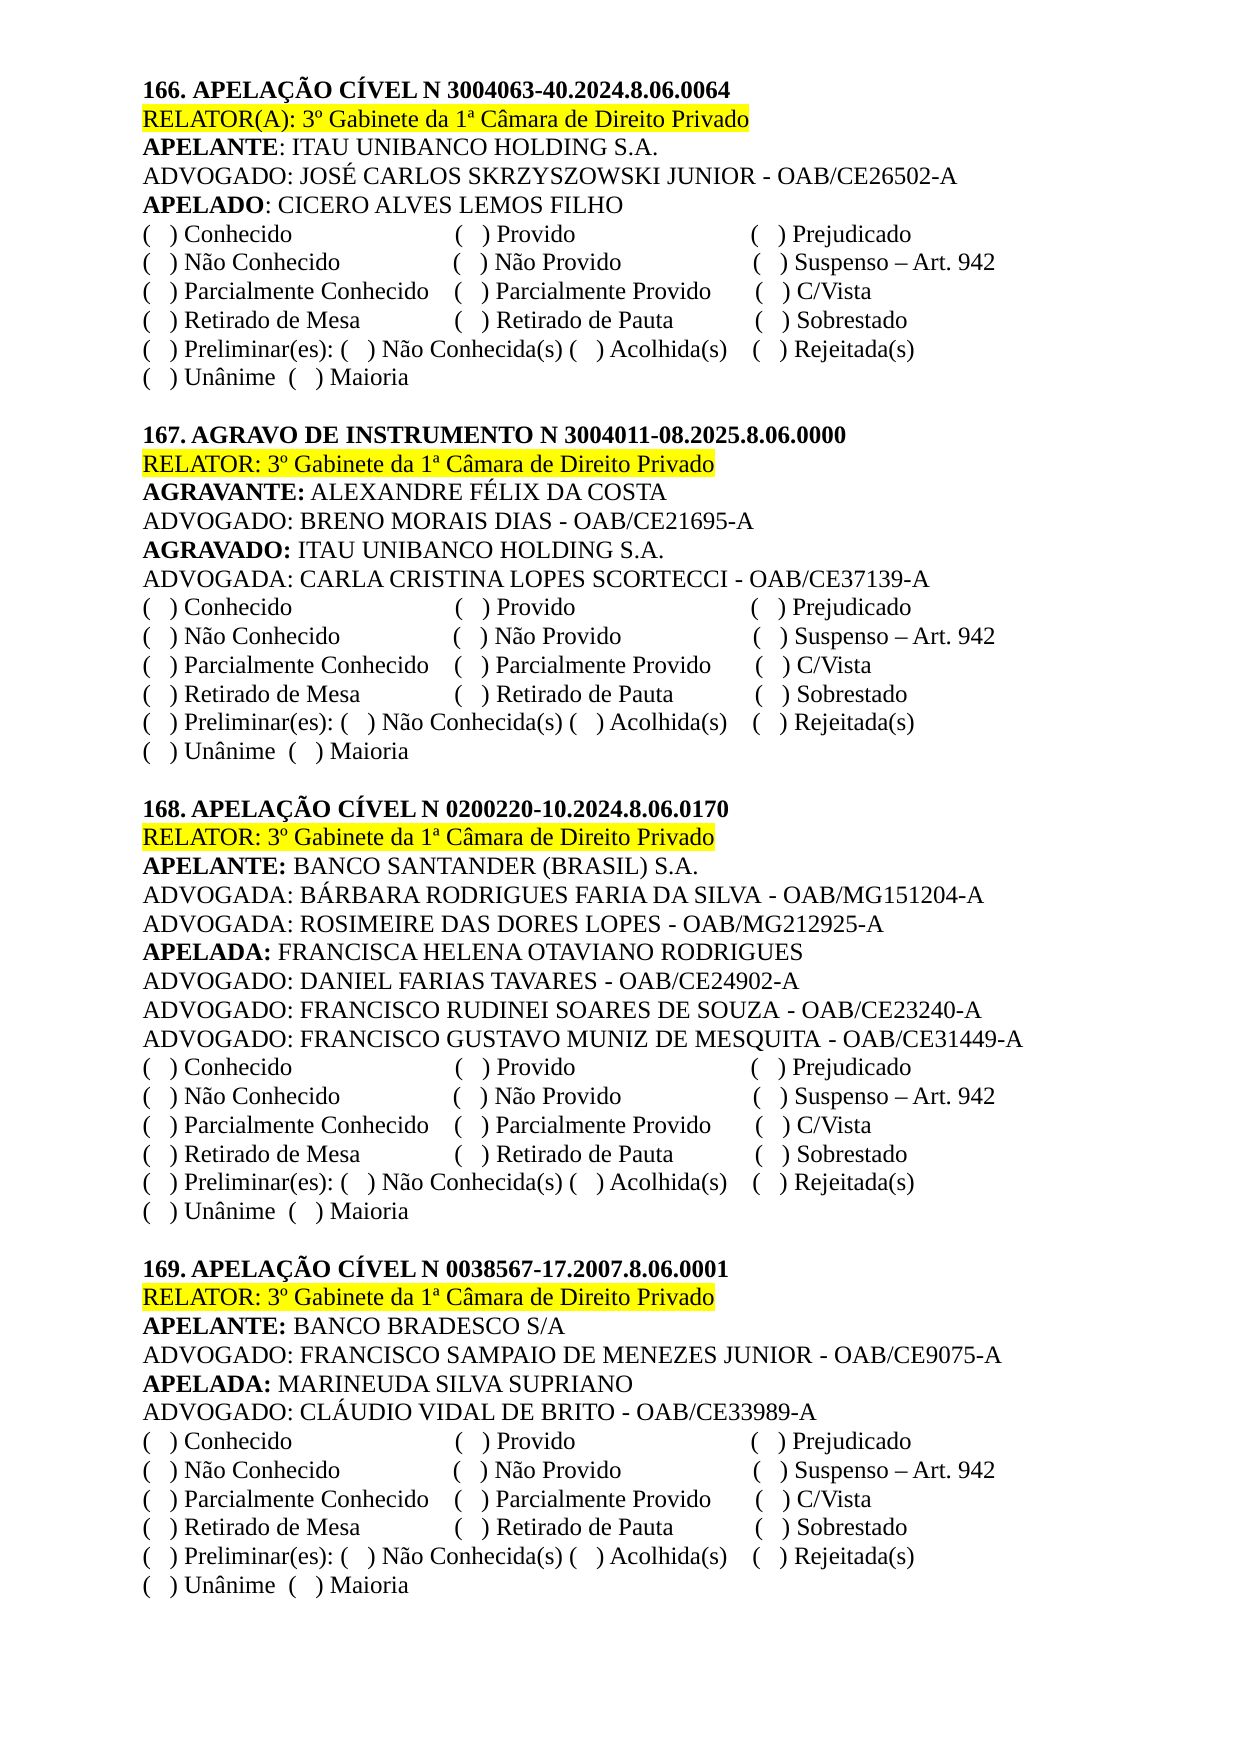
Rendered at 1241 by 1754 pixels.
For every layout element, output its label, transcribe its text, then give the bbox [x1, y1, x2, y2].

text ( ) Preliminar(es): ( ) Não Conhecida(s) ( ) Acolhida(s) ( ) Rejeitada(s) [142, 1541, 1141, 1570]
text ( ) Parcialmente Conhecido ( ) Parcialmente Provido ( ) C/Vista [142, 650, 1141, 679]
text ( ) Retirado de Mesa ( ) Retirado de Pauta ( ) Sobrestado [142, 1139, 1141, 1167]
text ( ) Retirado de Mesa ( ) Retirado de Pauta ( ) Sobrestado [142, 305, 1141, 334]
text ( ) Parcialmente Conhecido ( ) Parcialmente Provido ( ) C/Vista [142, 1484, 1141, 1512]
text ( ) Retirado de Mesa ( ) Retirado de Pauta ( ) Sobrestado [142, 679, 1141, 707]
text ( ) Parcialmente Conhecido ( ) Parcialmente Provido ( ) C/Vista [142, 1110, 1141, 1139]
text ( ) Preliminar(es): ( ) Não Conhecida(s) ( ) Acolhida(s) ( ) Rejeitada(s) [142, 1167, 1141, 1196]
text ( ) Unânime ( ) Maioria 169. APELAÇÃO CÍVEL N 0038567-17.2007.8.06.0001 RELATOR: 3º Gabinete da 1ª Câmara de Direito Privado APELANTE: BANCO BRADESCO S/A ADVOGADO: FRANCISCO SAMPAIO DE MENEZES JUNIOR - OAB/CE9075-A APELADA: MARINEUDA SILVA SUPRIANO ADVOGADO: CLÁUDIO VIDAL DE BRITO - OAB/CE33989-A ( ) Conhecido ( ) Provido ( ) Prejudicado [142, 1196, 1141, 1455]
text ( ) Retirado de Mesa ( ) Retirado de Pauta ( ) Sobrestado [142, 1512, 1141, 1541]
text ( ) Unânime ( ) Maioria 168. APELAÇÃO CÍVEL N 0200220-10.2024.8.06.0170 RELATOR: 3º Gabinete da 1ª Câmara de Direito Privado APELANTE: BANCO SANTANDER (BRASIL) S.A. ADVOGADA: BÁRBARA RODRIGUES FARIA DA SILVA - OAB/MG151204-A ADVOGADA: ROSIMEIRE DAS DORES LOPES - OAB/MG212925-A APELADA: FRANCISCA HELENA OTAVIANO RODRIGUES ADVOGADO: DANIEL FARIAS TAVARES - OAB/CE24902-A ADVOGADO: FRANCISCO RUDINEI SOARES DE SOUZA - OAB/CE23240-A ADVOGADO: FRANCISCO GUSTAVO MUNIZ DE MESQUITA - OAB/CE31449-A ( ) Conhecido ( ) Provido ( ) Prejudicado [142, 736, 1141, 1081]
text ( ) Unânime ( ) Maioria [142, 1570, 1141, 1627]
text ( ) Parcialmente Conhecido ( ) Parcialmente Provido ( ) C/Vista [142, 276, 1141, 305]
text ( ) Preliminar(es): ( ) Não Conhecida(s) ( ) Acolhida(s) ( ) Rejeitada(s) [142, 334, 1141, 362]
text ( ) Unânime ( ) Maioria 167. AGRAVO DE INSTRUMENTO N 3004011-08.2025.8.06.0000 RELATOR: 3º Gabinete da 1ª Câmara de Direito Privado AGRAVANTE: ALEXANDRE FÉLIX DA COSTA ADVOGADO: BRENO MORAIS DIAS - OAB/CE21695-A AGRAVADO: ITAU UNIBANCO HOLDING S.A. ADVOGADA: CARLA CRISTINA LOPES SCORTECCI - OAB/CE37139-A ( ) Conhecido ( ) Provido ( ) Prejudicado [142, 362, 1141, 621]
text ( ) Preliminar(es): ( ) Não Conhecida(s) ( ) Acolhida(s) ( ) Rejeitada(s) [142, 707, 1141, 736]
text ( ) Conhecido ( ) Provido ( ) Prejudicado [142, 219, 1141, 247]
text ( ) Não Conhecido ( ) Não Provido ( ) Suspenso – Art. 942 [142, 247, 1141, 276]
text ( ) Não Conhecido ( ) Não Provido ( ) Suspenso – Art. 942 [142, 1455, 1141, 1484]
text ( ) Não Conhecido ( ) Não Provido ( ) Suspenso – Art. 942 [142, 1081, 1141, 1110]
text 166. APELAÇÃO CÍVEL N 3004063-40.2024.8.06.0064 RELATOR(A): 3º Gabinete da 1ª Câmara de Direito Privado APELANTE: ITAU UNIBANCO HOLDING S.A. ADVOGADO: JOSÉ CARLOS SKRZYSZOWSKI JUNIOR - OAB/CE26502-A APELADO: CICERO ALVES LEMOS FILHO [142, 75, 1141, 219]
text ( ) Não Conhecido ( ) Não Provido ( ) Suspenso – Art. 942 [142, 621, 1141, 650]
